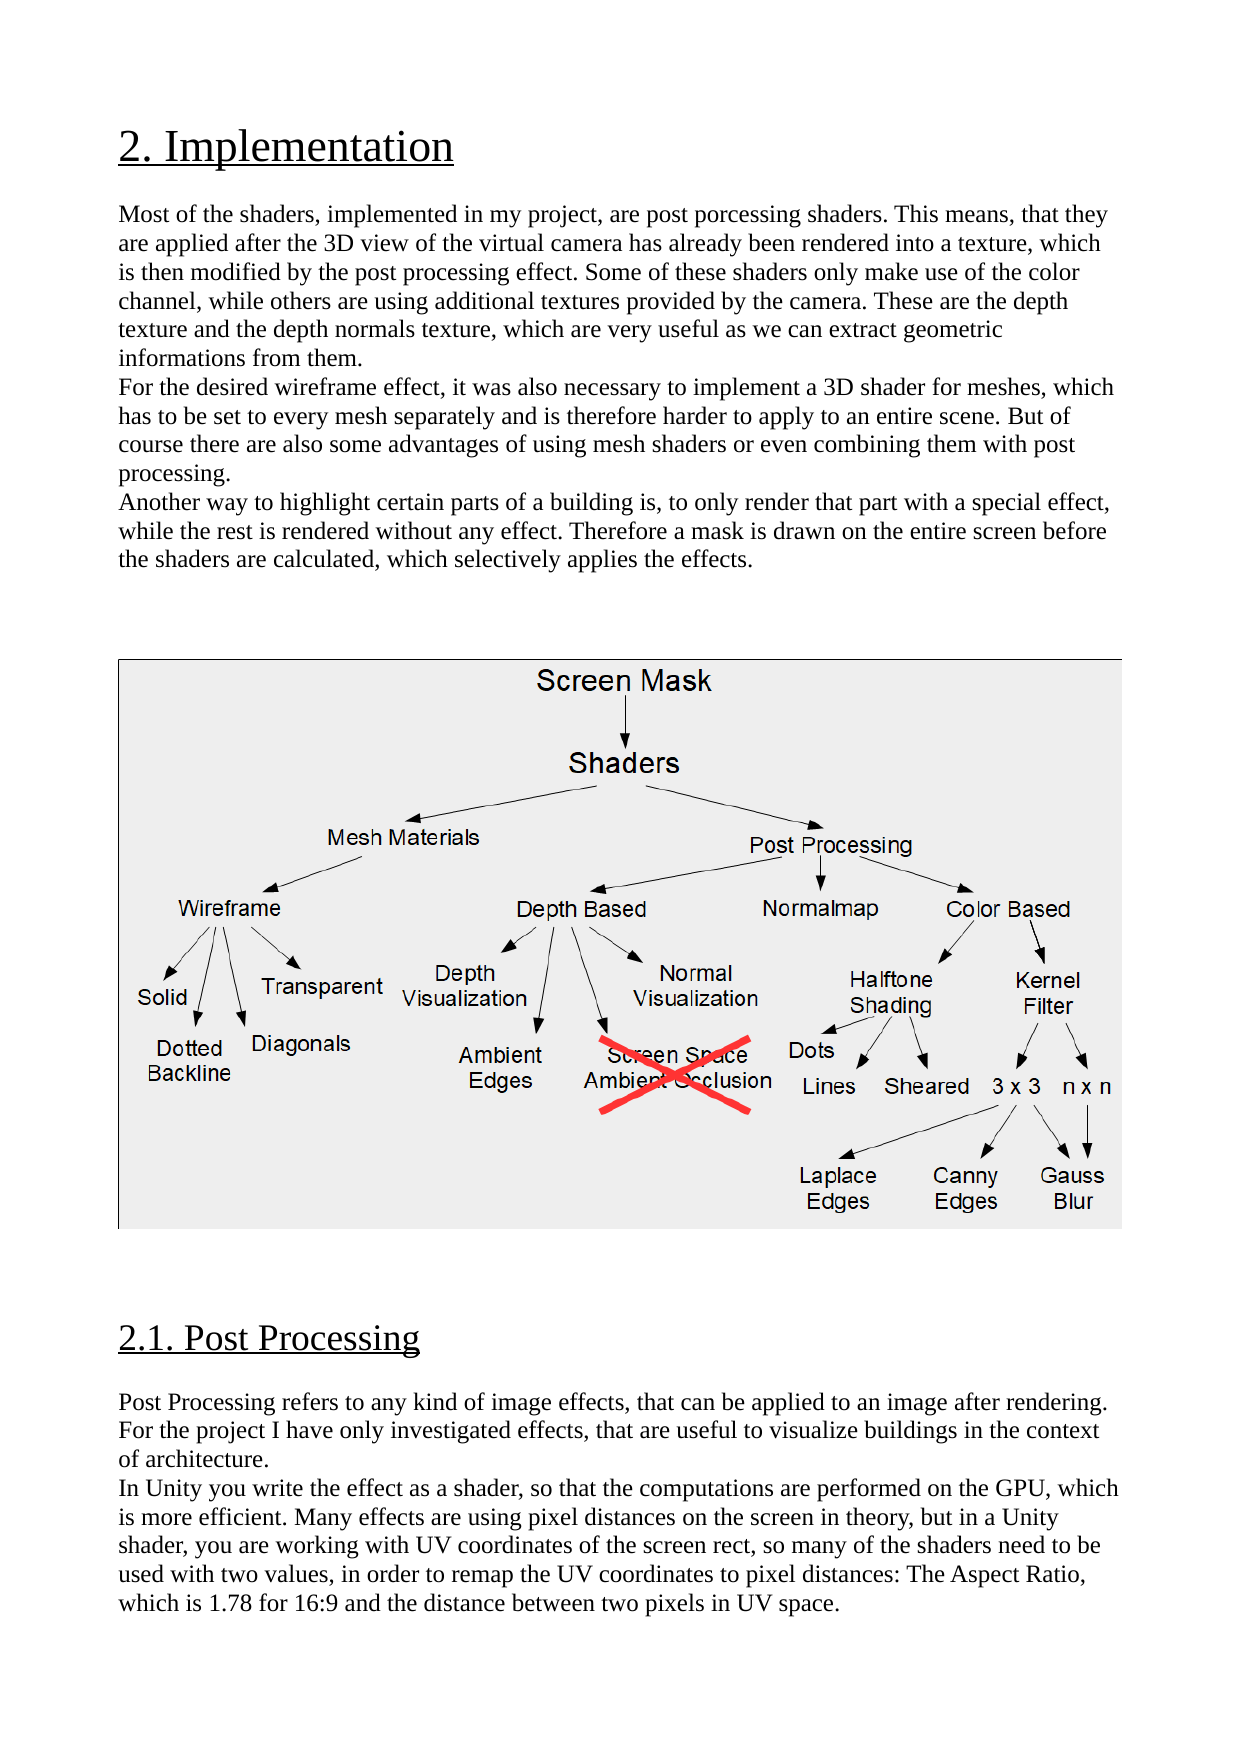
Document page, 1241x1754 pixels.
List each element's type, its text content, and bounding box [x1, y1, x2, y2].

text In Unity you write the effect as a shader, so that the computations are performed on the GPU, which is more efficient. Many effects are using pixel distances on the screen in theory, but in a Unity shader, you are working with UV coordinates of the screen rect, so many of the shaders need to be used with two values, in order to remap the UV coordinates to pixel distances: The Aspect Ratio, which is 1.78 for 16:9 and the distance between two pixels in UV space. [118, 1473, 1122, 1617]
text Most of the shaders, implemented in my project, are post porcessing shaders. This means, that they are applied after the 3D view of the virtual camera has already been rendered into a texture, which is then modified by the post processing effect. Some of these shaders only make use of the color channel, while others are using additional textures provided by the camera. These are the depth texture and the depth normals texture, which are very useful as we can extract geometric informations from them. [118, 199, 1122, 372]
text Post Processing refers to any kind of image effects, that can be applied to an image after rendering. For the project I have only investigated effects, that are useful to visualize buildings in the context of architecture. [118, 1387, 1122, 1473]
text For the desired wireframe effect, it was also necessary to implement a 3D shader for meshes, which has to be set to every mesh separately and is therefore harder to apply to an entire scene. But of course there are also some advantages of using mesh shaders or even combining them with post processing. [118, 372, 1122, 487]
text Another way to highlight certain parts of a building is, to only render that part with a special effect, while the rest is rendered without any effect. Therefore a mask is drawn on the entire screen before the shaders are calculated, which selectively applies the effects. [118, 487, 1122, 573]
text 2.1. Post Processing [118, 1315, 1122, 1358]
picture [118, 659, 1122, 1229]
text 2. Implementation [118, 118, 1122, 171]
